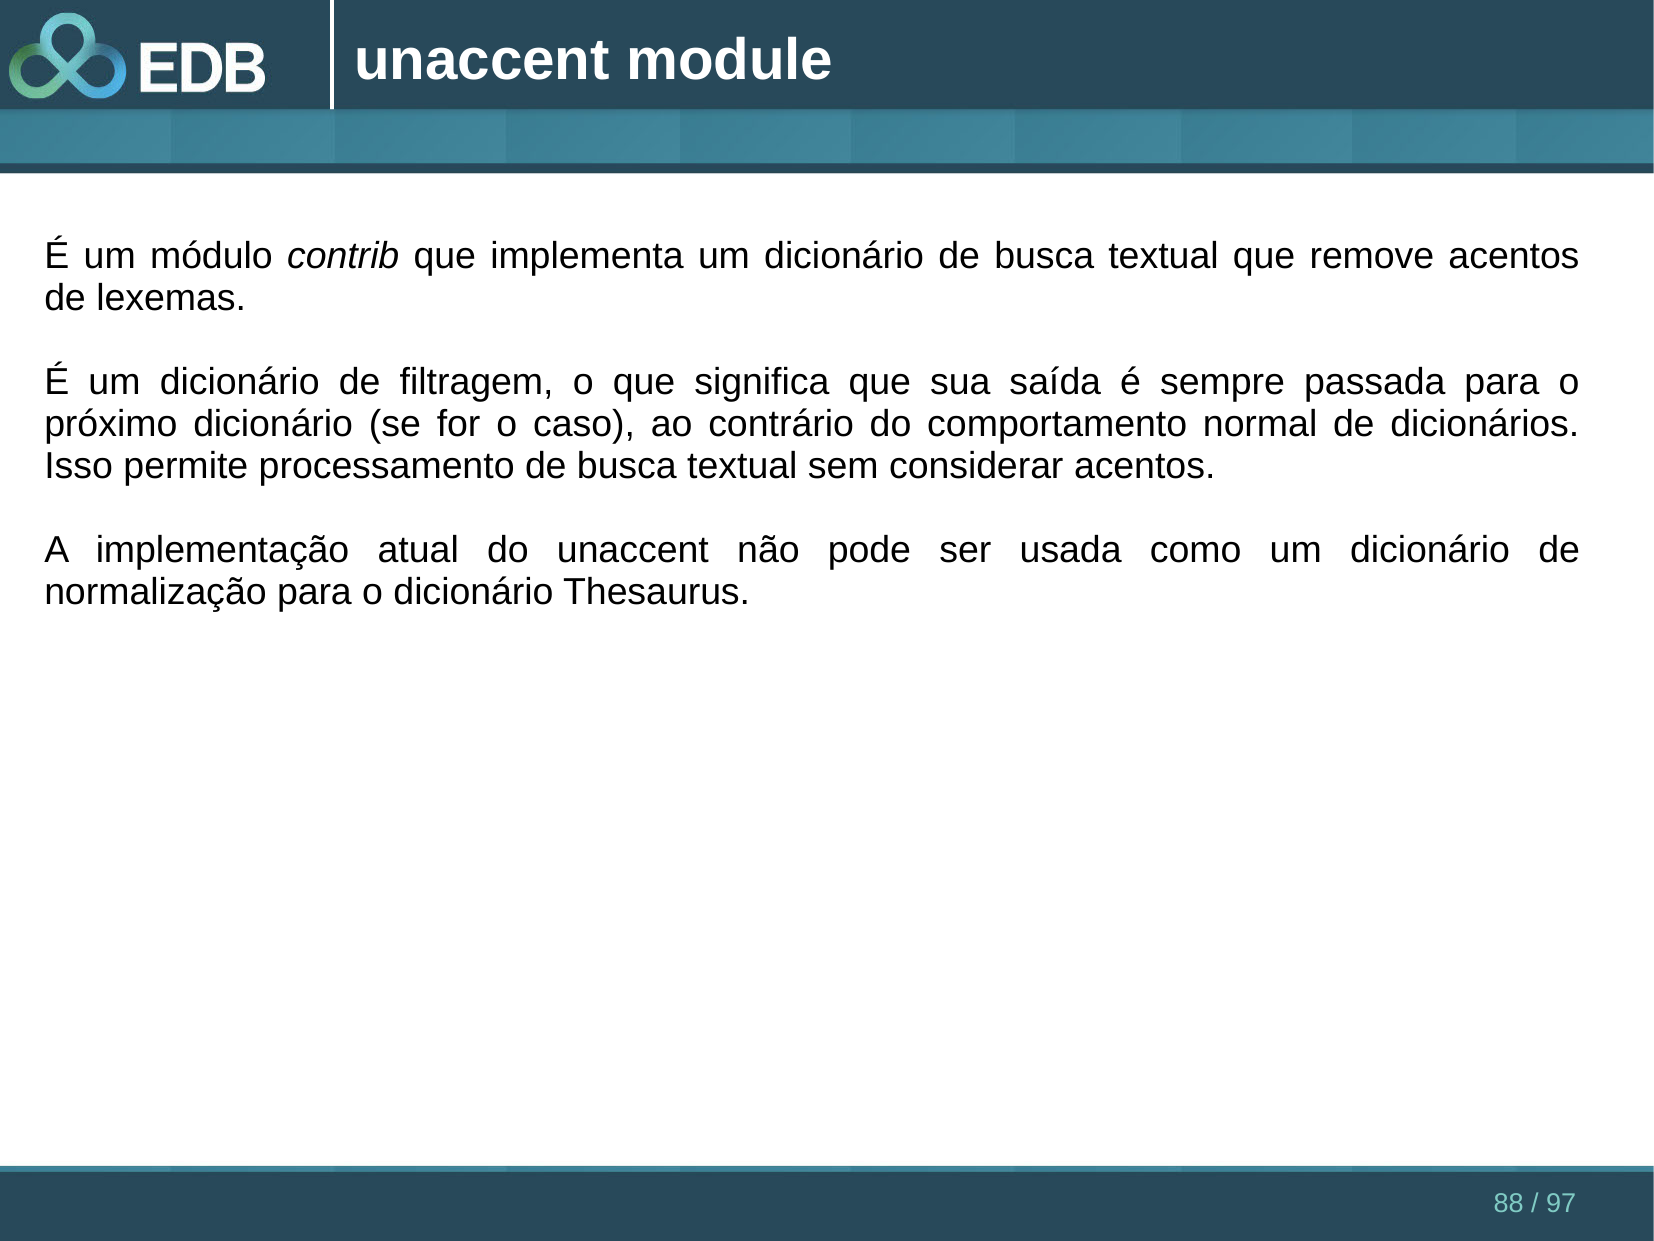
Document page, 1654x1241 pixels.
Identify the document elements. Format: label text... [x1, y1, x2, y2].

picture [0, 0, 1654, 1241]
text_box É um módulo contrib que implementa um dicionário de busca textual que remove acentos de lexemas. É um dicionário de filtragem, o que significa que sua saída é sempre passada para o próximo dicionário (se for o caso), ao contrário do comportamento normal de dicionários. Isso permite processamento de busca textual sem considerar acentos. A implementação atual do unaccent não pode ser usada como um dicionário de normalização para o dicionário Thesaurus. [29, 227, 1595, 621]
title unaccent module [354, 26, 1595, 92]
